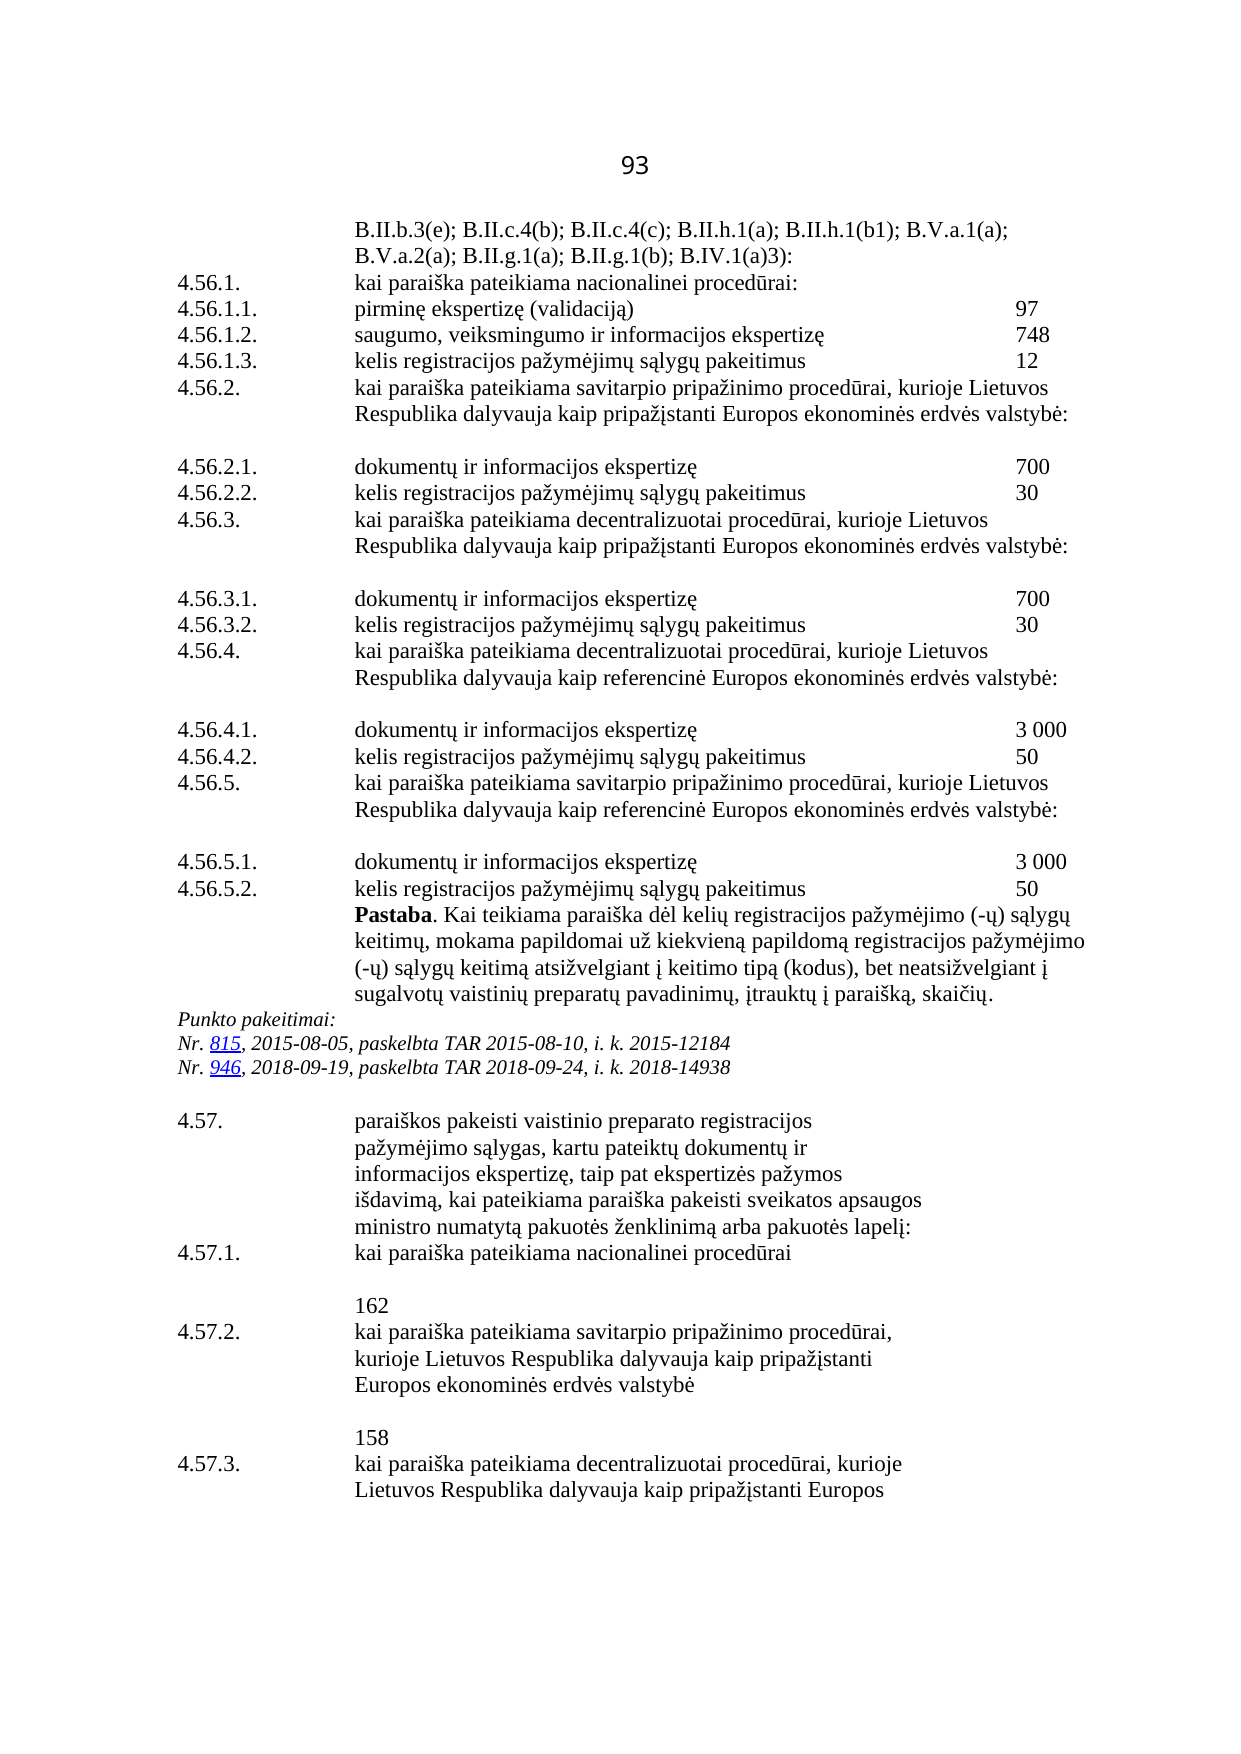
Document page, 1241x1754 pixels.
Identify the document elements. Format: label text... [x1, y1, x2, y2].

text Pastaba. Kai teikiama paraiška dėl kelių registracijos pažymėjimo (-ų) sąlygų keitimų, mokama papildomai už kiekvieną papildomą registracijos pažymėjimo (-ų) sąlygų keitimą atsižvelgiant į keitimo tipą (kodus), bet neatsižvelgiant į sugalvotų vaistinių preparatų pavadinimų, įtrauktų į paraišką, skaičių. [354, 901, 1093, 1006]
text informacijos ekspertizę, taip pat ekspertizės pažymos [354, 1160, 945, 1186]
text 4.56.3.2. kelis registracijos pažymėjimų sąlygų pakeitimus 30 [177, 611, 1093, 637]
text 4.56.4.1. dokumentų ir informacijos ekspertizę 3 000 [177, 717, 1093, 743]
text 4.56.1. kai paraiška pateikiama nacionalinei procedūrai: [177, 268, 1093, 295]
text 4.56.2.1. dokumentų ir informacijos ekspertizę 700 [177, 453, 1093, 479]
text kurioje Lietuvos Respublika dalyvauja kaip pripažįstanti [354, 1344, 945, 1371]
text 4.56.3.1. dokumentų ir informacijos ekspertizę 700 [177, 585, 1093, 611]
text pažymėjimo sąlygas, kartu pateiktų dokumentų ir [354, 1134, 945, 1160]
text 4.56.1.1. pirminę ekspertizę (validaciją) 97 [177, 295, 1093, 321]
text 4.56.1.2. saugumo, veiksmingumo ir informacijos ekspertizę 748 [177, 321, 1093, 348]
text išdavimą, kai pateikiama paraiška pakeisti sveikatos apsaugos [354, 1186, 945, 1213]
text 4.57.1. kai paraiška pateikiama nacionalinei procedūrai 162 [177, 1239, 945, 1318]
text Punkto pakeitimai: [177, 1006, 1093, 1031]
text 4.56.5.2. kelis registracijos pažymėjimų sąlygų pakeitimus 50 [177, 875, 1093, 901]
text 4.56.2.2. kelis registracijos pažymėjimų sąlygų pakeitimus 30 [177, 479, 1093, 506]
text Europos ekonominės erdvės valstybė 158 [354, 1371, 945, 1450]
text Nr. 815, 2015-08-05, paskelbta TAR 2015-08-10, i. k. 2015-12184 [177, 1031, 1093, 1054]
text 4.56.5. kai paraiška pateikiama savitarpio pripažinimo procedūrai, kurioje Lietuvos Respublika dalyvauja kaip referencinė Europos ekonominės erdvės valstybė: [177, 769, 1093, 848]
text 4.57.3. kai paraiška pateikiama decentralizuotai procedūrai, kurioje [177, 1450, 945, 1476]
text 4.56.2. kai paraiška pateikiama savitarpio pripažinimo procedūrai, kurioje Lietuvos Respublika dalyvauja kaip pripažįstanti Europos ekonominės erdvės valstybė: [177, 374, 1093, 453]
text 4.56.4. kai paraiška pateikiama decentralizuotai procedūrai, kurioje Lietuvos Respublika dalyvauja kaip referencinė Europos ekonominės erdvės valstybė: [177, 637, 1093, 717]
text 4.56.4.2. kelis registracijos pažymėjimų sąlygų pakeitimus 50 [177, 743, 1093, 769]
text Lietuvos Respublika dalyvauja kaip pripažįstanti Europos [354, 1476, 945, 1503]
text B.II.b.3(e); B.II.c.4(b); B.II.c.4(c); B.II.h.1(a); B.II.h.1(b1); B.V.a.1(a); B.V.a.2(a); B.II.g.1(a); B.II.g.1(b); B.IV.1(a)3): [177, 216, 1093, 268]
text 4.57. paraiškos pakeisti vaistinio preparato registracijos [177, 1107, 945, 1134]
text 4.56.1.3. kelis registracijos pažymėjimų sąlygų pakeitimus 12 [177, 348, 1093, 374]
text Nr. 946, 2018-09-19, paskelbta TAR 2018-09-24, i. k. 2018-14938 [177, 1054, 1093, 1079]
text 4.56.3. kai paraiška pateikiama decentralizuotai procedūrai, kurioje Lietuvos Respublika dalyvauja kaip pripažįstanti Europos ekonominės erdvės valstybė: [177, 506, 1093, 585]
text 4.56.5.1. dokumentų ir informacijos ekspertizę 3 000 [177, 848, 1093, 875]
text ministro numatytą pakuotės ženklinimą arba pakuotės lapelį: [354, 1213, 945, 1239]
text 4.57.2. kai paraiška pateikiama savitarpio pripažinimo procedūrai, [177, 1318, 945, 1344]
